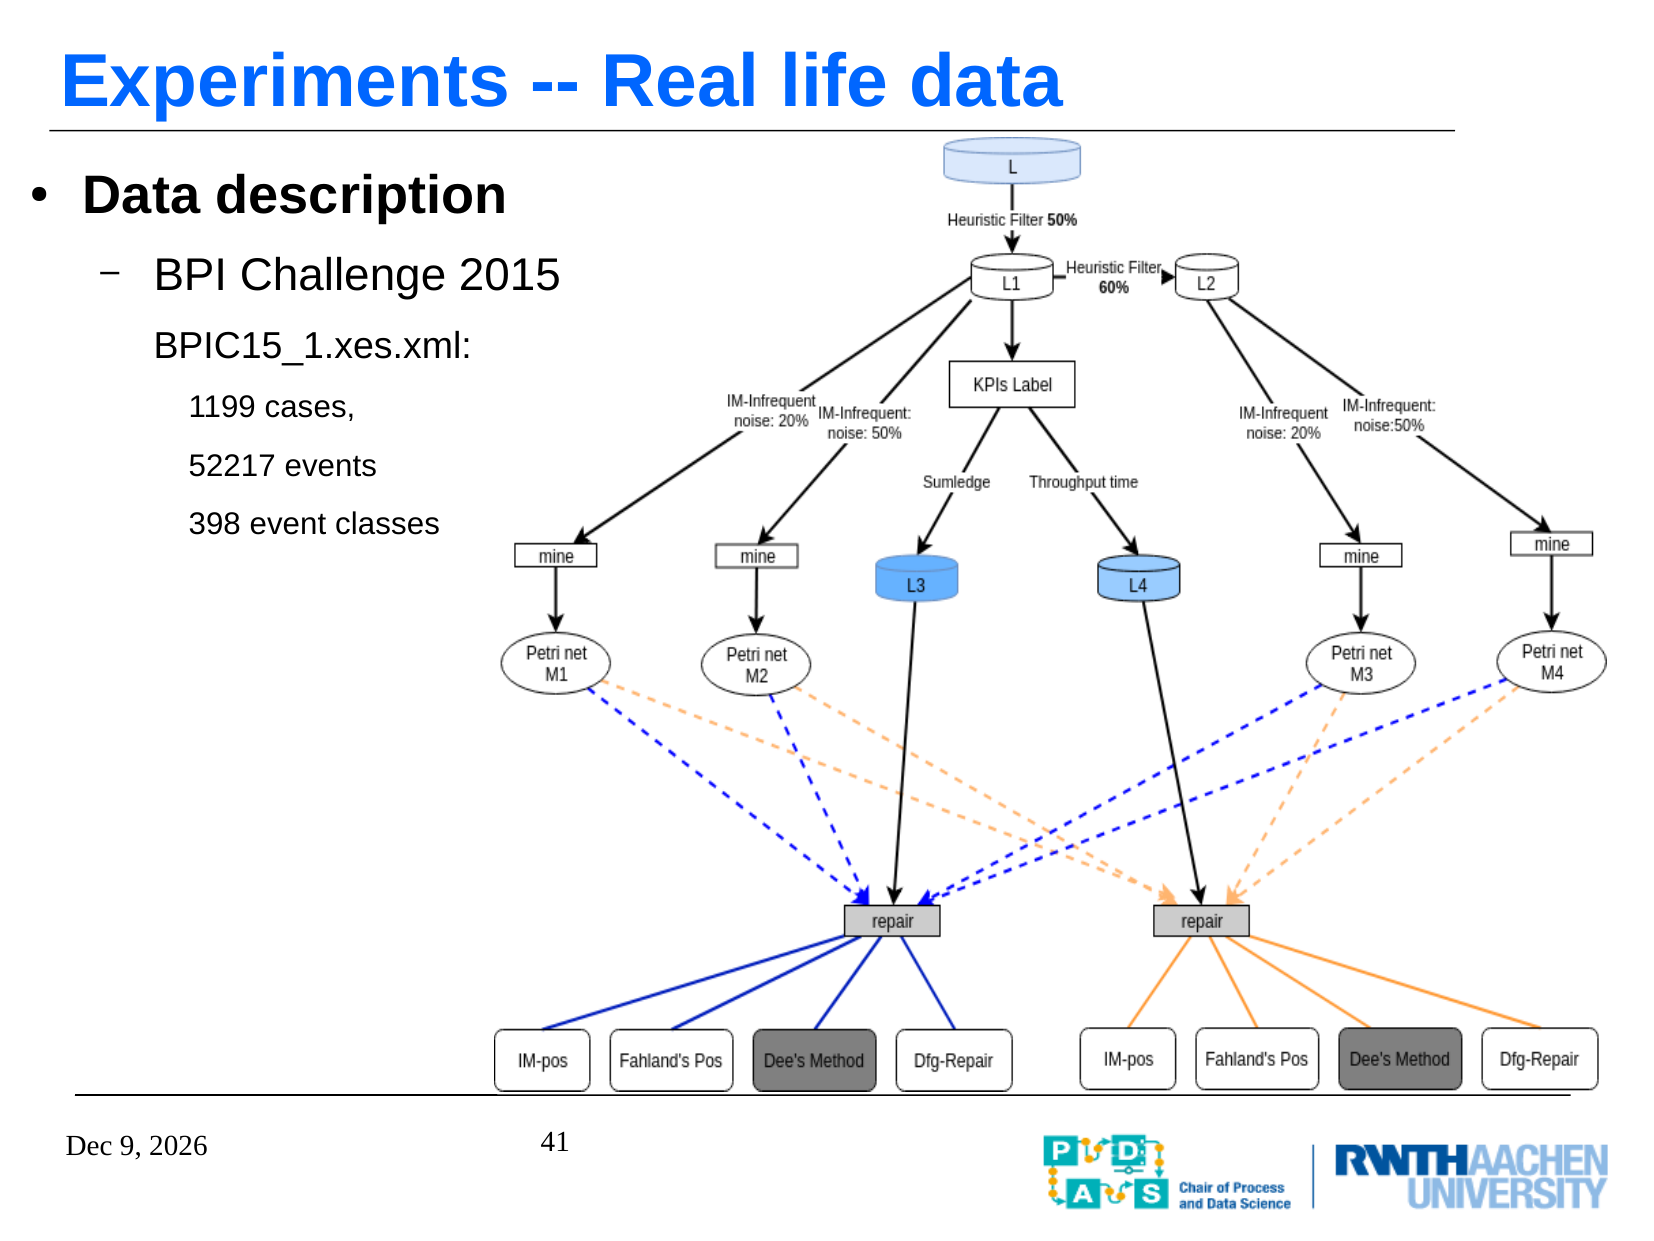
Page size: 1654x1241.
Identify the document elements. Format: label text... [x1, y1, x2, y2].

picture [494, 137, 1647, 1241]
list Data description BPI Challenge 2015 BPIC15_1.xes.xml: 1199 cases, 52217 events 398 event classes [11, 165, 991, 1021]
title Experiments -- Real life data [60, 30, 1549, 131]
